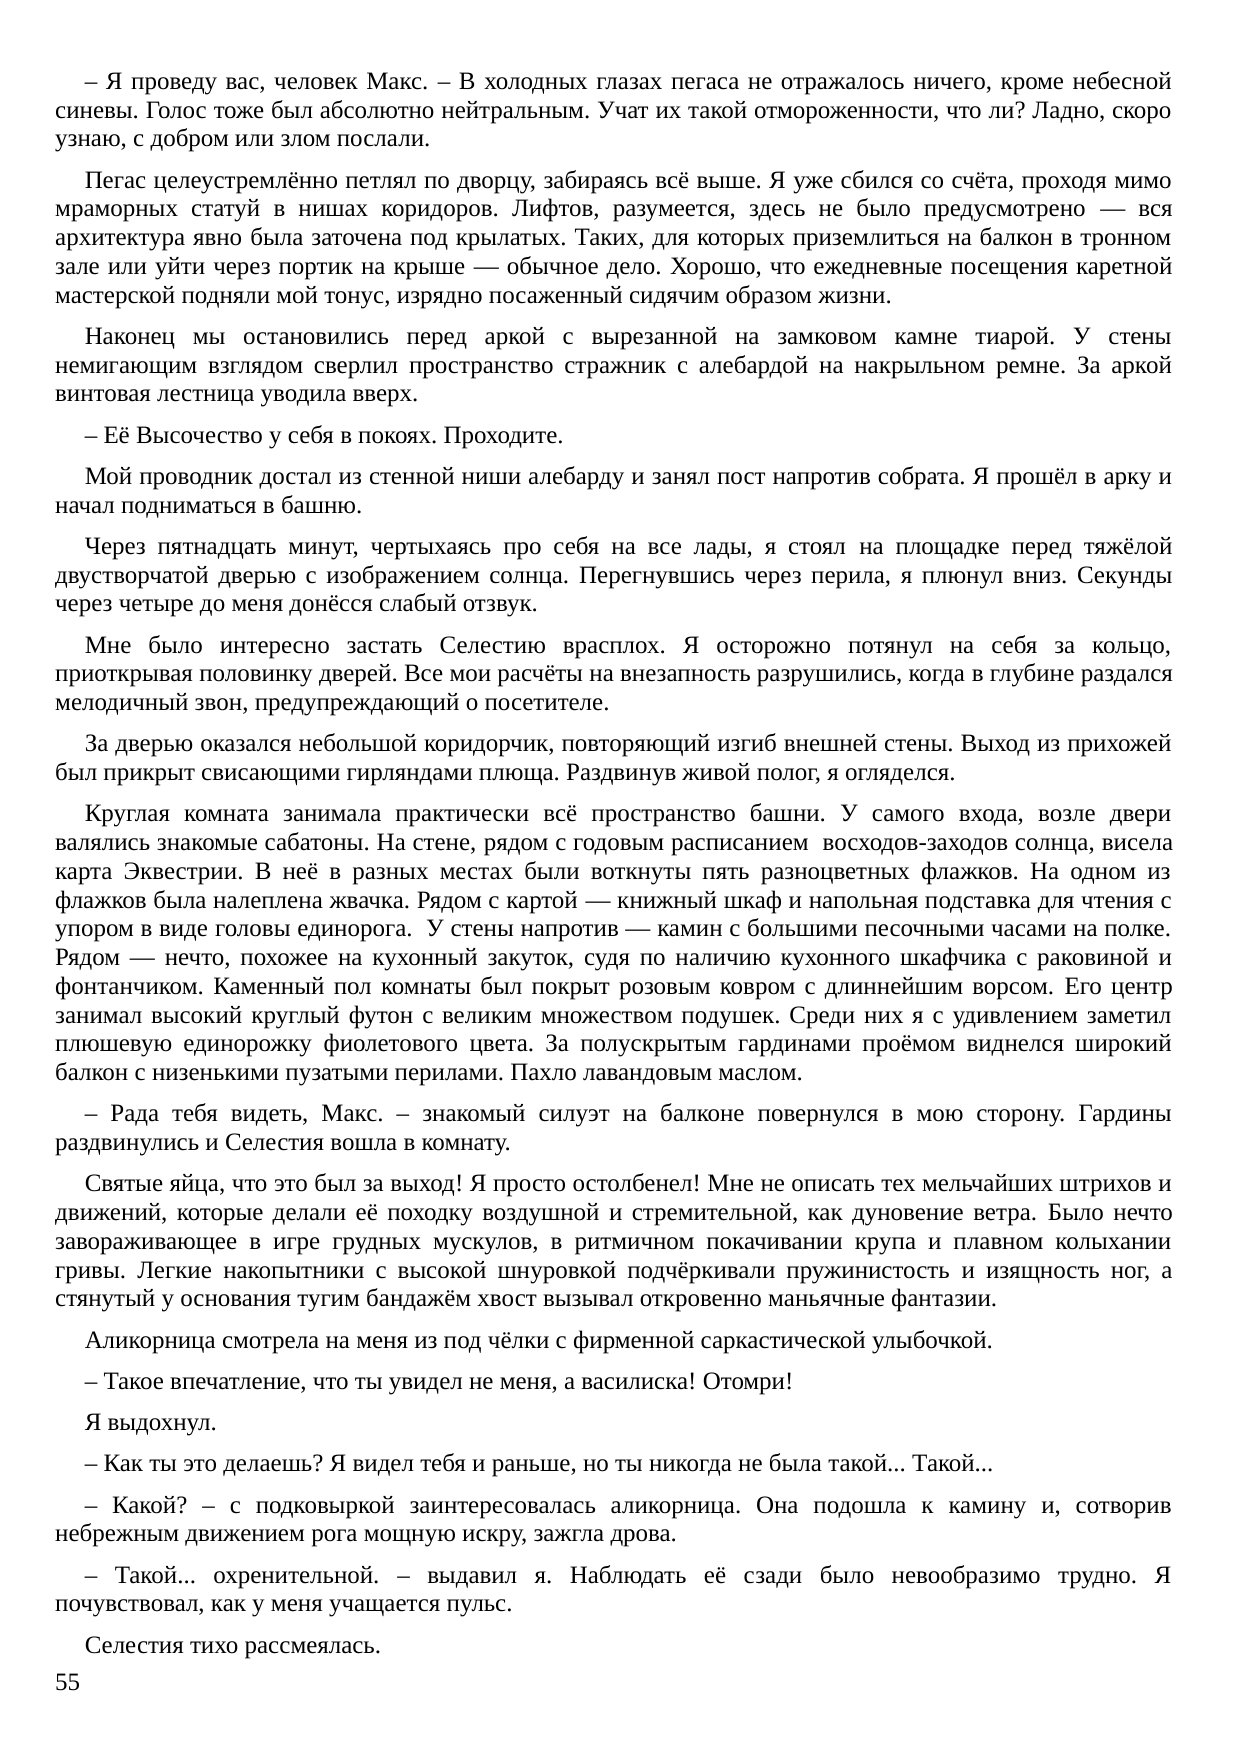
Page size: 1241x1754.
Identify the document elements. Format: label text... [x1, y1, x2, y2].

text За дверью оказался небольшой коридорчик, повторяющий изгиб внешней стены. Выход из прихожей был прикрыт свисающими гирляндами плюща. Раздвинув живой полог, я огляделся. [55, 728, 1173, 786]
text – Такое впечатление, что ты увидел не меня, а василиска! Отомри! [55, 1366, 1173, 1395]
text Круглая комната занимала практически всё пространство башни. У самого входа, возле двери валялись знакомые сабатоны. На стене, рядом с годовым расписанием восходов-заходов солнца, висела карта Эквестрии. В неё в разных местах были воткнуты пять разноцветных флажков. На одном из флажков была налеплена жвачка. Рядом с картой — книжный шкаф и напольная подставка для чтения с упором в виде головы единорога. У стены напротив — камин с большими песочными часами на полке. Рядом — нечто, похожее на кухонный закуток, судя по наличию кухонного шкафчика с раковиной и фонтанчиком. Каменный пол комнаты был покрыт розовым ковром с длиннейшим ворсом. Его центр занимал высокий круглый футон с великим множеством подушек. Среди них я с удивлением заметил плюшевую единорожку фиолетового цвета. За полускрытым гардинами проёмом виднелся широкий балкон с низенькими пузатыми перилами. Пахло лавандовым маслом. [55, 798, 1173, 1086]
text – Как ты это делаешь? Я видел тебя и раньше, но ты никогда не была такой... Такой... [55, 1448, 1173, 1477]
text – Рада тебя видеть, Макс. – знакомый силуэт на балконе повернулся в мою сторону. Гардины раздвинулись и Селестия вошла в комнату. [55, 1098, 1173, 1156]
text – Какой? – с подковыркой заинтересовалась аликорница. Она подошла к камину и, сотворив небрежным движением рога мощную искру, зажгла дрова. [55, 1490, 1173, 1547]
text – Такой... охренительной. – выдавил я. Наблюдать её сзади было невообразимо трудно. Я почувствовал, как у меня учащается пульс. [55, 1560, 1173, 1617]
text Мой проводник достал из стенной ниши алебарду и занял пост напротив собрата. Я прошёл в арку и начал подниматься в башню. [55, 461, 1173, 518]
text Я выдохнул. [55, 1407, 1173, 1436]
text Наконец мы остановились перед аркой с вырезанной на замковом камне тиарой. У стены немигающим взглядом сверлил пространство стражник с алебардой на накрыльном ремне. За аркой винтовая лестница уводила вверх. [55, 321, 1173, 407]
text Аликорница смотрела на меня из под чёлки с фирменной саркастической улыбочкой. [55, 1325, 1173, 1353]
text Селестия тихо рассмеялась. [55, 1630, 1173, 1658]
text – Её Высочество у себя в покоях. Проходите. [55, 420, 1173, 448]
text Святые яйца, что это был за выход! Я просто остолбенел! Мне не описать тех мельчайших штрихов и движений, которые делали её походку воздушной и стремительной, как дуновение ветра. Было нечто завораживающее в игре грудных мускулов, в ритмичном покачивании крупа и плавном колыхании гривы. Легкие накопытники с высокой шнуровкой подчёркивали пружинистость и изящность ног, а стянутый у основания тугим бандажём хвост вызывал откровенно маньячные фантазии. [55, 1168, 1173, 1312]
text Мне было интересно застать Селестию врасплох. Я осторожно потянул на себя за кольцо, приоткрывая половинку дверей. Все мои расчёты на внезапность разрушились, когда в глубине раздался мелодичный звон, предупреждающий о посетителе. [55, 630, 1173, 716]
text Через пятнадцать минут, чертыхаясь про себя на все лады, я стоял на площадке перед тяжёлой двустворчатой дверью с изображением солнца. Перегнувшись через перила, я плюнул вниз. Секунды через четыре до меня донёсся слабый отзвук. [55, 531, 1173, 617]
text – Я проведу вас, человек Макс. – В холодных глазах пегаса не отражалось ничего, кроме небесной синевы. Голос тоже был абсолютно нейтральным. Учат их такой отмороженности, что ли? Ладно, скоро узнаю, с добром или злом послали. [55, 66, 1173, 152]
text Пегас целеустремлённо петлял по дворцу, забираясь всё выше. Я уже сбился со счёта, проходя мимо мраморных статуй в нишах коридоров. Лифтов, разумеется, здесь не было предусмотрено — вся архитектура явно была заточена под крылатых. Таких, для которых приземлиться на балкон в тронном зале или уйти через портик на крыше — обычное дело. Хорошо, что ежедневные посещения каретной мастерской подняли мой тонус, изрядно посаженный сидячим образом жизни. [55, 165, 1173, 308]
